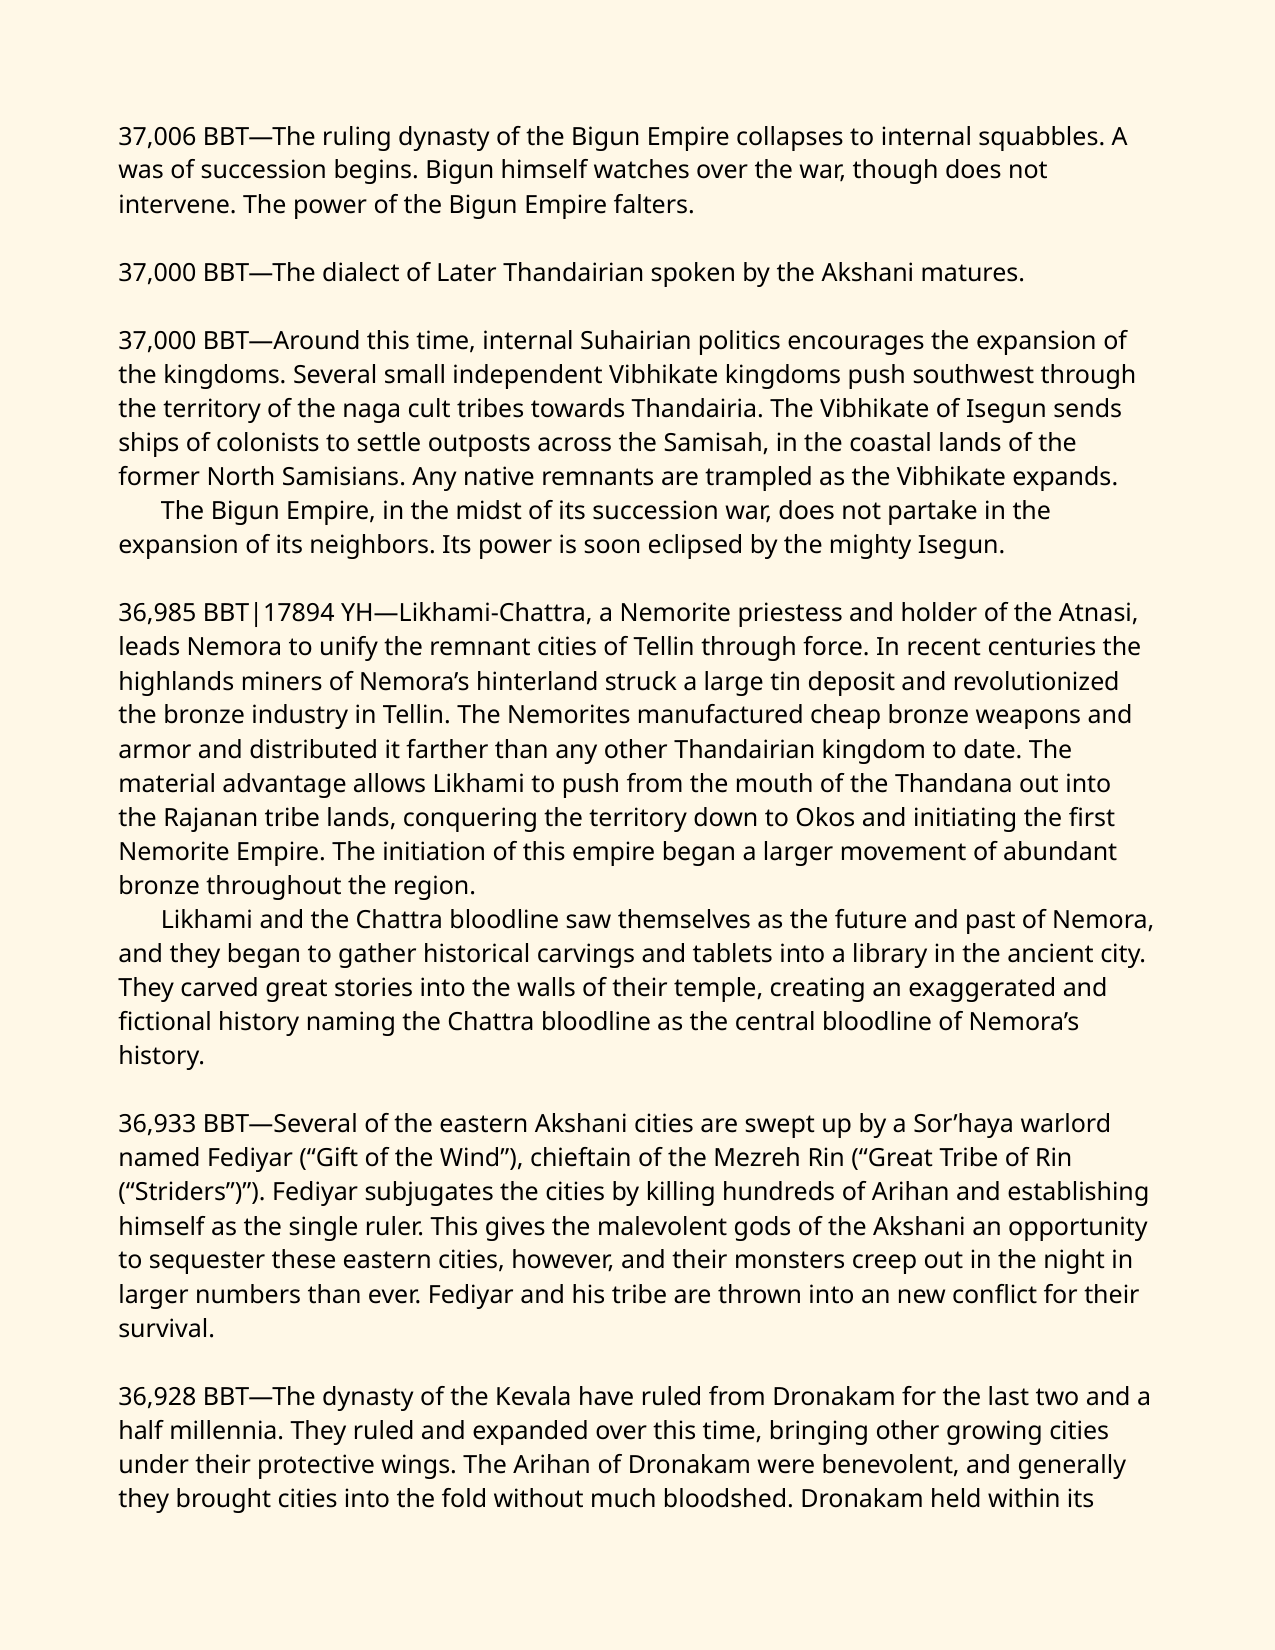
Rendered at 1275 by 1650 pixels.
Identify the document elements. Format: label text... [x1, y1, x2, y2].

text 36,933 BBT—Several of the eastern Akshani cities are swept up by a Sor’haya warlord named Fediyar (“Gift of the Wind”), chieftain of the Mezreh Rin (“Great Tribe of Rin (“Striders”)”). Fediyar subjugates the cities by killing hundreds of Arihan and establishing himself as the single ruler. This gives the malevolent gods of the Akshani an opportunity to sequester these eastern cities, however, and their monsters creep out in the night in larger numbers than ever. Fediyar and his tribe are thrown into an new conflict for their survival. [118, 1106, 1157, 1344]
text 36,985 BBT|17894 YH—Likhami-Chattra, a Nemorite priestess and holder of the Atnasi, leads Nemora to unify the remnant cities of Tellin through force. In recent centuries the highlands miners of Nemora’s hinterland struck a large tin deposit and revolutionized the bronze industry in Tellin. The Nemorites manufactured cheap bronze weapons and armor and distributed it farther than any other Thandairian kingdom to date. The material advantage allows Likhami to push from the mouth of the Thandana out into the Rajanan tribe lands, conquering the territory down to Okos and initiating the first Nemorite Empire. The initiation of this empire began a larger movement of abundant bronze throughout the region. [118, 595, 1157, 902]
text 36,928 BBT—The dynasty of the Kevala have ruled from Dronakam for the last two and a half millennia. They ruled and expanded over this time, bringing other growing cities under their protective wings. The Arihan of Dronakam were benevolent, and generally they brought cities into the fold without much bloodshed. Dronakam held within its [118, 1378, 1157, 1515]
text 37,000 BBT—Around this time, internal Suhairian politics encourages the expansion of the kingdoms. Several small independent Vibhikate kingdoms push southwest through the territory of the naga cult tribes towards Thandairia. The Vibhikate of Isegun sends ships of colonists to settle outposts across the Samisah, in the coastal lands of the former North Samisians. Any native remnants are trampled as the Vibhikate expands. [118, 322, 1157, 493]
text 37,000 BBT—The dialect of Later Thandairian spoken by the Akshani matures. [118, 254, 1157, 288]
text Likhami and the Chattra bloodline saw themselves as the future and past of Nemora, and they began to gather historical carvings and tablets into a library in the ancient city. They carved great stories into the walls of their temple, creating an exaggerated and fictional history naming the Chattra bloodline as the central bloodline of Nemora’s history. [118, 902, 1157, 1072]
text 37,006 BBT—The ruling dynasty of the Bigun Empire collapses to internal squabbles. A was of succession begins. Bigun himself watches over the war, though does not intervene. The power of the Bigun Empire falters. [118, 118, 1157, 220]
text The Bigun Empire, in the midst of its succession war, does not partake in the expansion of its neighbors. Its power is soon eclipsed by the mighty Isegun. [118, 493, 1157, 561]
